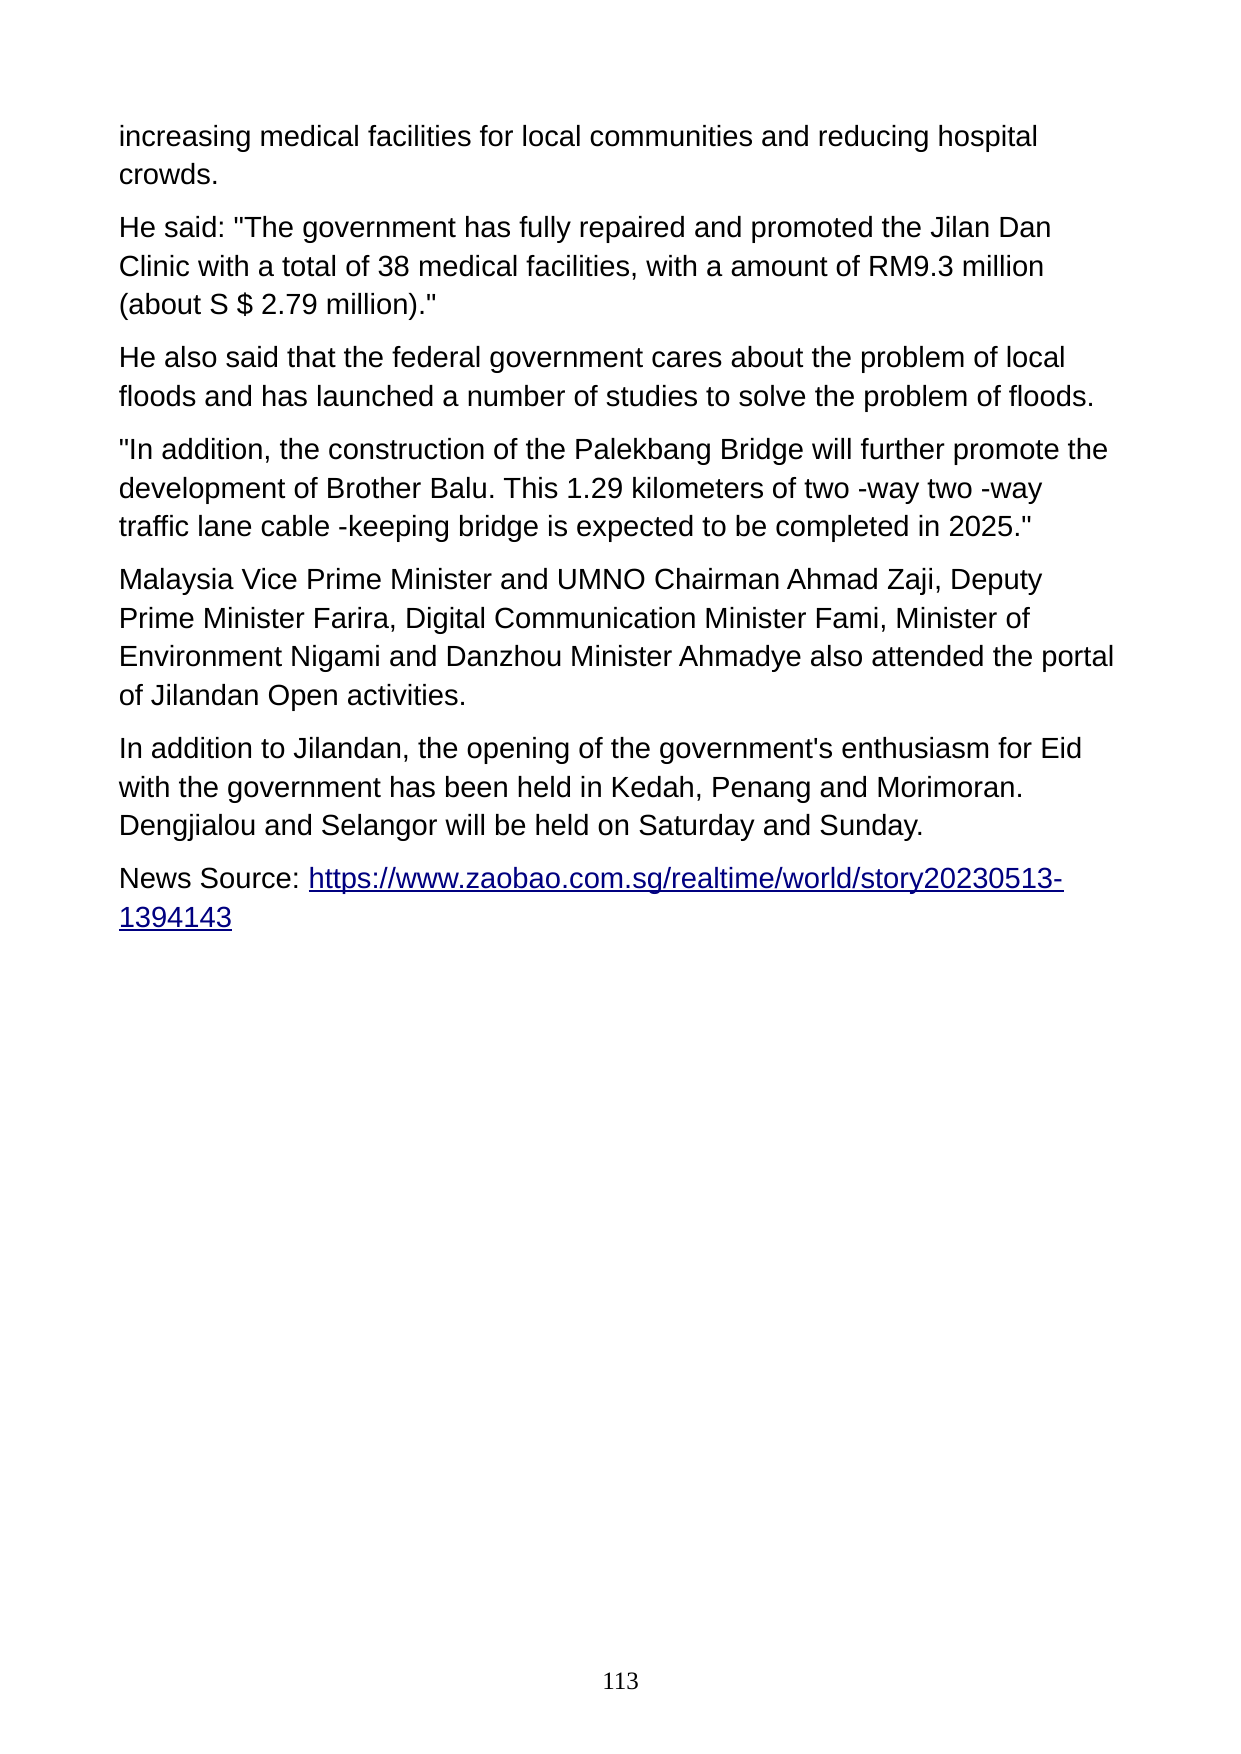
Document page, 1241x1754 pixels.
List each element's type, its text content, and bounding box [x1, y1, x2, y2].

text News Source: https://www.zaobao.com.sg/realtime/world/story20230513-1394143 [118, 861, 1122, 933]
text In addition to Jilandan, the opening of the government's enthusiasm for Eid with the government has been held in Kedah, Penang and Morimoran. Dengjialou and Selangor will be held on Saturday and Sunday. [118, 731, 1122, 842]
text "In addition, the construction of the Palekbang Bridge will further promote the development of Brother Balu. This 1.29 kilometers of two -way two -way traffic lane cable -keeping bridge is expected to be completed in 2025." [118, 432, 1122, 543]
text He also said that the federal government cares about the problem of local floods and has launched a number of studies to solve the problem of floods. [118, 340, 1122, 412]
text Malaysia Vice Prime Minister and UMNO Chairman Ahmad Zaji, Deputy Prime Minister Farira, Digital Communication Minister Fami, Minister of Environment Nigami and Danzhou Minister Ahmadye also attended the portal of Jilandan Open activities. [118, 562, 1122, 711]
text He said: "The government has fully repaired and promoted the Jilan Dan Clinic with a total of 38 medical facilities, with a amount of RM9.3 million (about S $ 2.79 million)." [118, 210, 1122, 321]
text increasing medical facilities for local communities and reducing hospital crowds. [118, 118, 1122, 191]
